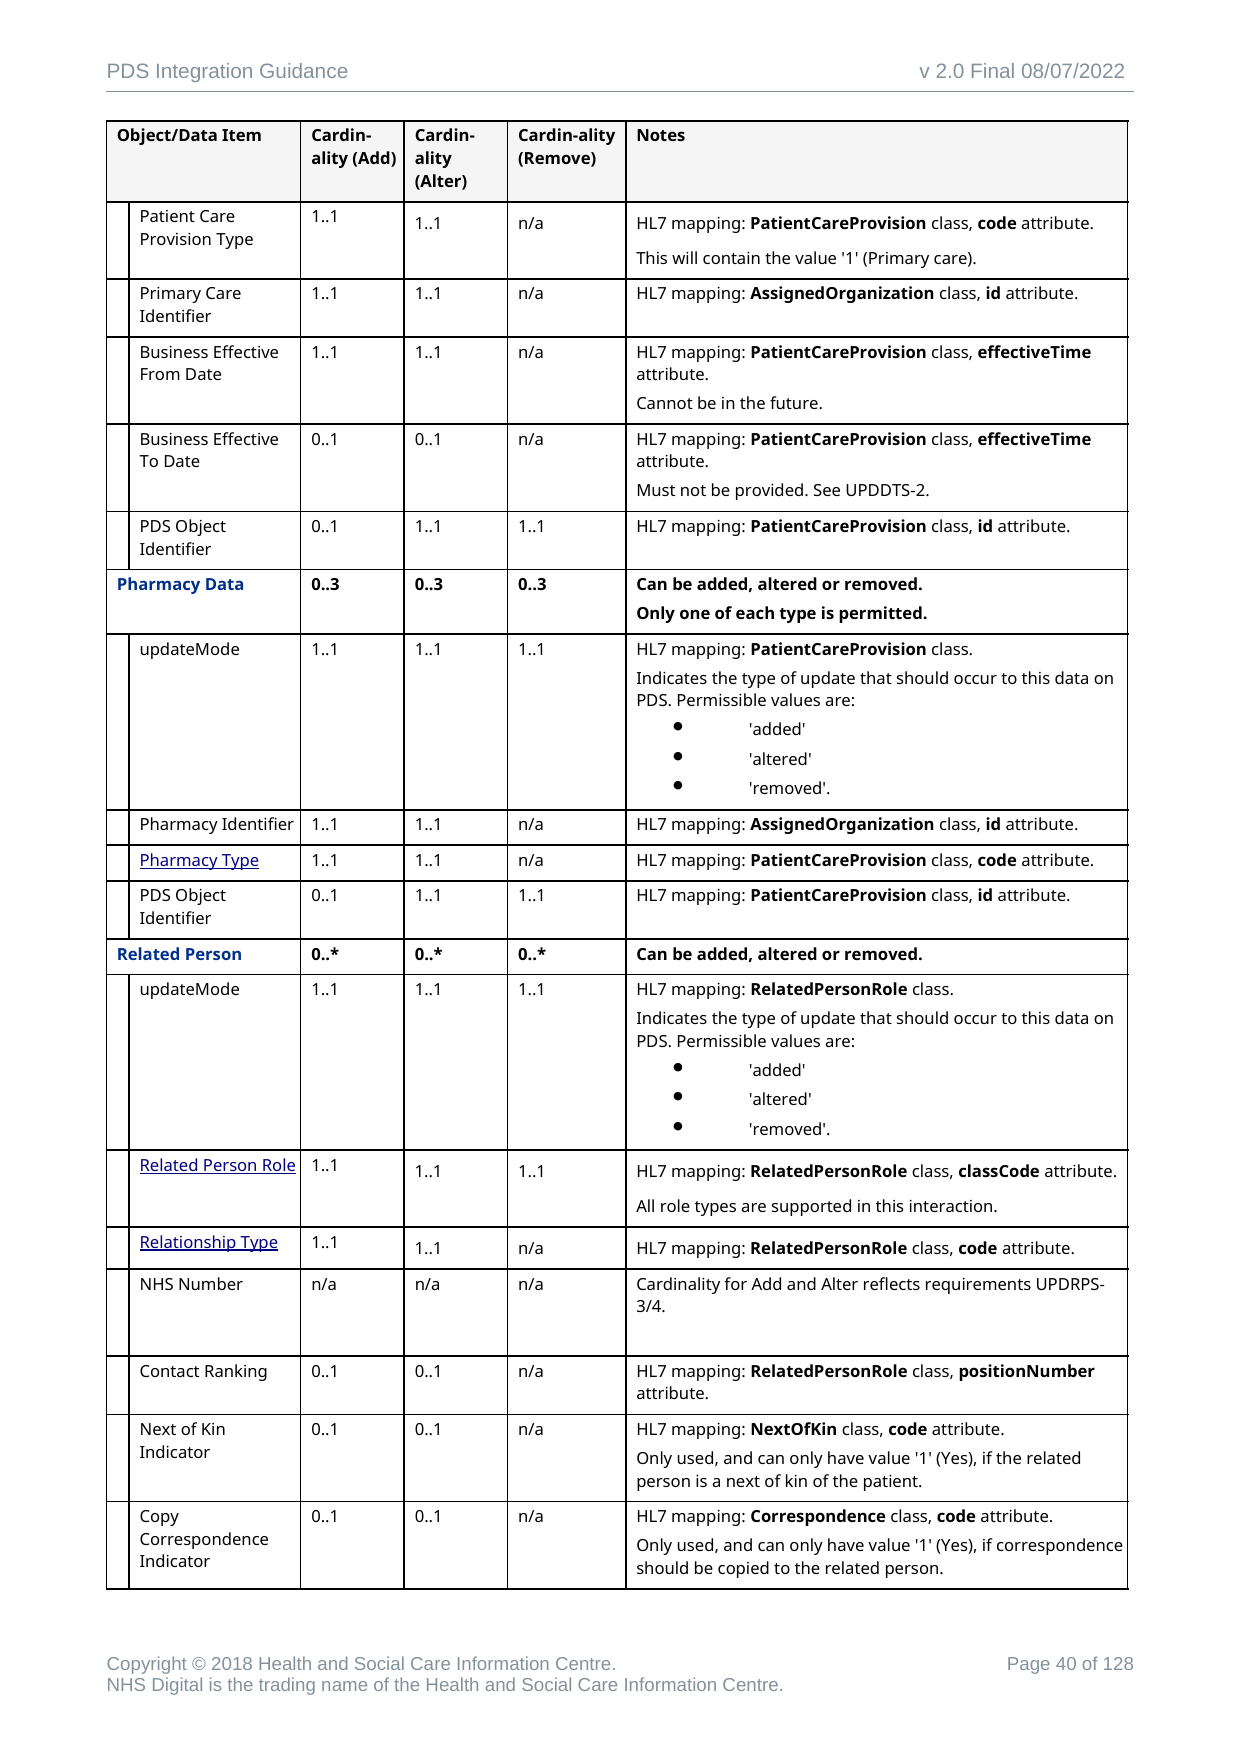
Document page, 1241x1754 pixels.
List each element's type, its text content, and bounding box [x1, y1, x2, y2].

table_cell HL7 mapping: PatientCareProvision class, effectiveTime attribute. Must not be provided. See UPDDTS-2. [627, 425, 1127, 511]
table_cell 0..* [508, 940, 625, 974]
table_cell [107, 338, 128, 423]
table_cell [107, 811, 128, 844]
table_cell HL7 mapping: PatientCareProvision class, code attribute. [627, 846, 1127, 880]
table_cell n/a [405, 1270, 507, 1355]
table_cell HL7 mapping: PatientCareProvision class, id attribute. [627, 882, 1127, 938]
table_cell [107, 1357, 128, 1413]
table_cell 0..* [301, 940, 403, 974]
table_cell Relationship Type [130, 1228, 300, 1268]
table_cell updateMode [130, 635, 300, 809]
table_cell 1..1 [508, 635, 625, 809]
table_cell HL7 mapping: PatientCareProvision class, id attribute. [627, 512, 1127, 569]
table_cell HL7 mapping: PatientCareProvision class, effectiveTime attribute. Cannot be in the future. [627, 338, 1127, 423]
table_cell n/a [508, 338, 625, 423]
table_cell 1..1 [405, 846, 507, 880]
table_cell 0..1 [301, 1357, 403, 1413]
table_header Cardin-ality (Add) [301, 122, 403, 201]
table_cell 1..1 [301, 846, 403, 880]
table_cell Patient Care Provision Type [130, 203, 300, 278]
table_cell HL7 mapping: RelatedPersonRole class. Indicates the type of update that should occur to this data on PDS. Permissible values are: 'added' 'altered' 'removed'. [627, 975, 1127, 1149]
table_cell 0..1 [405, 1357, 507, 1413]
table_cell HL7 mapping: AssignedOrganization class, id attribute. [627, 280, 1127, 336]
table_cell 0..3 [301, 570, 403, 633]
table_cell 1..1 [301, 1228, 403, 1268]
table_header Cardin-ality (Remove) [508, 122, 625, 201]
table_cell 1..1 [405, 811, 507, 844]
table_cell 1..1 [508, 882, 625, 938]
table_cell 1..1 [405, 512, 507, 569]
table_cell n/a [508, 1357, 625, 1413]
table_cell 0..1 [301, 1502, 403, 1588]
table_cell [107, 1151, 128, 1226]
table_cell 1..1 [508, 975, 625, 1149]
table_header Cardin-ality (Alter) [405, 122, 507, 201]
table_cell HL7 mapping: AssignedOrganization class, id attribute. [627, 811, 1127, 844]
table_cell 1..1 [405, 338, 507, 423]
table_cell HL7 mapping: NextOfKin class, code attribute. Only used, and can only have value '1' (Yes), if the related person is a next of kin of the patient. [627, 1415, 1127, 1501]
table_cell n/a [508, 280, 625, 336]
table_cell 1..1 [405, 1151, 507, 1226]
table_cell n/a [508, 1502, 625, 1588]
table_cell PDS Object Identifier [130, 882, 300, 938]
table_cell 1..1 [405, 882, 507, 938]
table_cell 1..1 [301, 203, 403, 278]
table_cell [107, 512, 128, 569]
table_cell 1..1 [405, 203, 507, 278]
table_cell n/a [508, 846, 625, 880]
table_cell [107, 203, 128, 278]
table_cell [107, 882, 128, 938]
table_cell Next of Kin Indicator [130, 1415, 300, 1501]
table_cell 0..1 [301, 512, 403, 569]
table_cell n/a [508, 811, 625, 844]
table_cell Business Effective From Date [130, 338, 300, 423]
table_cell 1..1 [405, 975, 507, 1149]
table_cell updateMode [130, 975, 300, 1149]
table_cell 1..1 [301, 338, 403, 423]
table_cell n/a [508, 203, 625, 278]
table_cell 0..* [405, 940, 507, 974]
table_cell 1..1 [301, 1151, 403, 1226]
table_cell 0..3 [508, 570, 625, 633]
table_cell 1..1 [301, 975, 403, 1149]
table_cell Pharmacy Data [107, 570, 300, 633]
table_cell 1..1 [405, 280, 507, 336]
table_cell 0..1 [405, 1502, 507, 1588]
table_cell 0..1 [301, 882, 403, 938]
table_cell n/a [508, 1270, 625, 1355]
table_cell PDS Object Identifier [130, 512, 300, 569]
table_cell Contact Ranking [130, 1357, 300, 1413]
table_cell n/a [301, 1270, 403, 1355]
table_cell Can be added, altered or removed. Only one of each type is permitted. [627, 570, 1127, 633]
table_cell [107, 846, 128, 880]
table_cell [107, 1228, 128, 1268]
table_cell 1..1 [301, 635, 403, 809]
table_cell 1..1 [405, 1228, 507, 1268]
table_cell 1..1 [508, 512, 625, 569]
table_cell Pharmacy Type [130, 846, 300, 880]
table_cell 1..1 [508, 1151, 625, 1226]
table_cell 0..1 [301, 1415, 403, 1501]
table_header Object/Data Item [107, 122, 300, 201]
table_cell 0..1 [405, 1415, 507, 1501]
table_cell Business Effective To Date [130, 425, 300, 511]
table_header Notes [627, 122, 1127, 201]
table_cell [107, 280, 128, 336]
table_cell 1..1 [301, 811, 403, 844]
table_cell HL7 mapping: PatientCareProvision class. Indicates the type of update that should occur to this data on PDS. Permissible values are: 'added' 'altered' 'removed'. [627, 635, 1127, 809]
table_cell Pharmacy Identifier [130, 811, 300, 844]
table_cell Primary Care Identifier [130, 280, 300, 336]
table_cell HL7 mapping: RelatedPersonRole class, code attribute. [627, 1228, 1127, 1268]
table_cell Cardinality for Add and Alter reflects requirements UPDRPS-3/4. [627, 1270, 1127, 1355]
table_cell Related Person [107, 940, 300, 974]
table_cell 0..1 [405, 425, 507, 511]
table_cell HL7 mapping: RelatedPersonRole class, classCode attribute. All role types are supported in this interaction. [627, 1151, 1127, 1226]
table_cell Copy Correspondence Indicator [130, 1502, 300, 1588]
table_cell Related Person Role [130, 1151, 300, 1226]
table_cell [107, 635, 128, 809]
table_cell 0..3 [405, 570, 507, 633]
table_cell 1..1 [405, 635, 507, 809]
table_cell [107, 1415, 128, 1501]
table_cell HL7 mapping: RelatedPersonRole class, positionNumber attribute. [627, 1357, 1127, 1413]
table_cell n/a [508, 425, 625, 511]
table_cell NHS Number [130, 1270, 300, 1355]
table_cell HL7 mapping: PatientCareProvision class, code attribute. This will contain the value '1' (Primary care). [627, 203, 1127, 278]
table_cell 1..1 [301, 280, 403, 336]
table_cell [107, 425, 128, 511]
table_cell [107, 1502, 128, 1588]
table_cell [107, 1270, 128, 1355]
table_cell n/a [508, 1415, 625, 1501]
table_cell 0..1 [301, 425, 403, 511]
table_cell [107, 975, 128, 1149]
table_cell HL7 mapping: Correspondence class, code attribute. Only used, and can only have value '1' (Yes), if correspondence should be copied to the related person. [627, 1502, 1127, 1588]
table_cell n/a [508, 1228, 625, 1268]
table_cell Can be added, altered or removed. [627, 940, 1127, 974]
